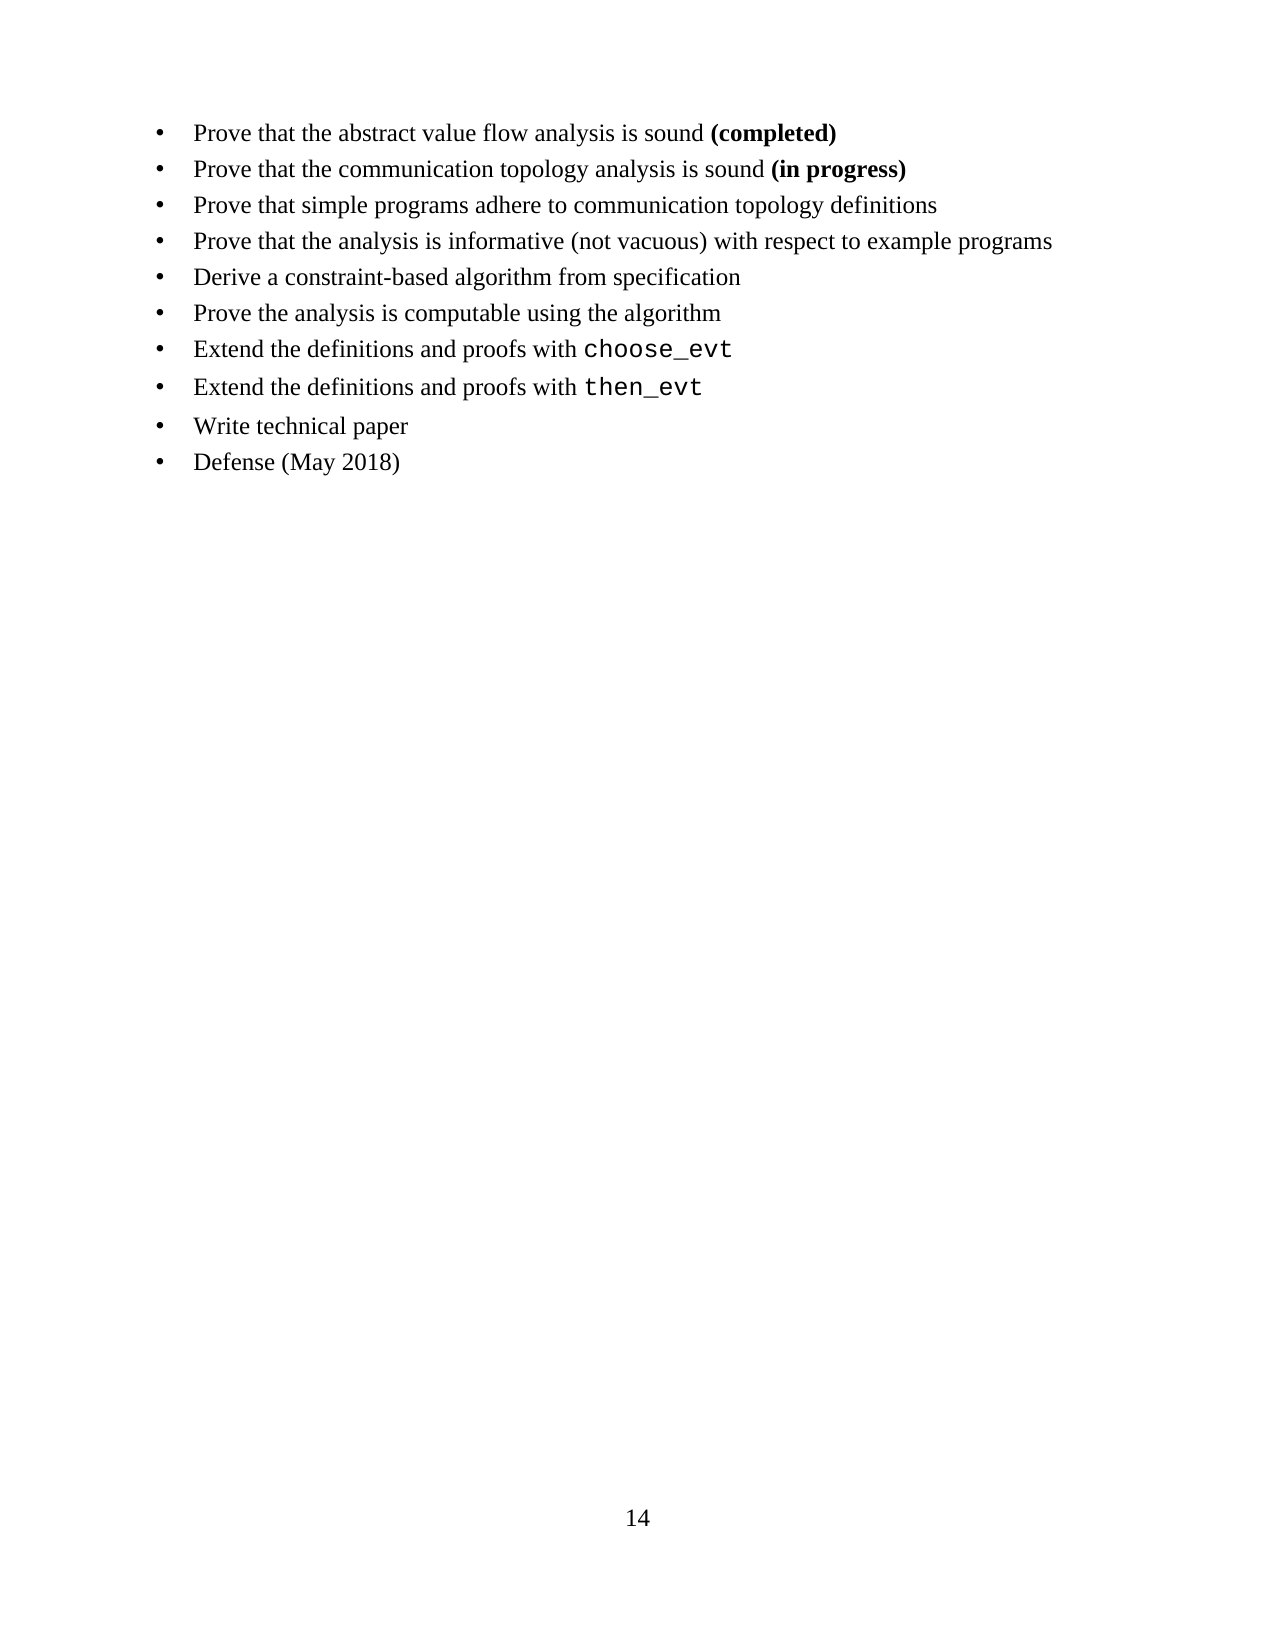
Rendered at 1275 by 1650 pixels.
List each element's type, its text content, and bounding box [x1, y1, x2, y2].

list Extend the definitions and proofs with then_evt [156, 372, 1157, 403]
list Prove that the analysis is informative (not vacuous) with respect to example programs [156, 226, 1157, 255]
list Prove that the communication topology analysis is sound (in progress) [156, 154, 1157, 183]
list Write technical paper [156, 411, 1157, 439]
list Defense (May 2018) [156, 447, 1157, 476]
list Derive a constraint-based algorithm from specification [156, 262, 1157, 291]
list Extend the definitions and proofs with choose_evt [156, 334, 1157, 364]
list Prove that the abstract value flow analysis is sound (completed) [156, 118, 1157, 147]
list Prove that simple programs adhere to communication topology definitions [156, 190, 1157, 219]
list Prove the analysis is computable using the algorithm [156, 298, 1157, 327]
